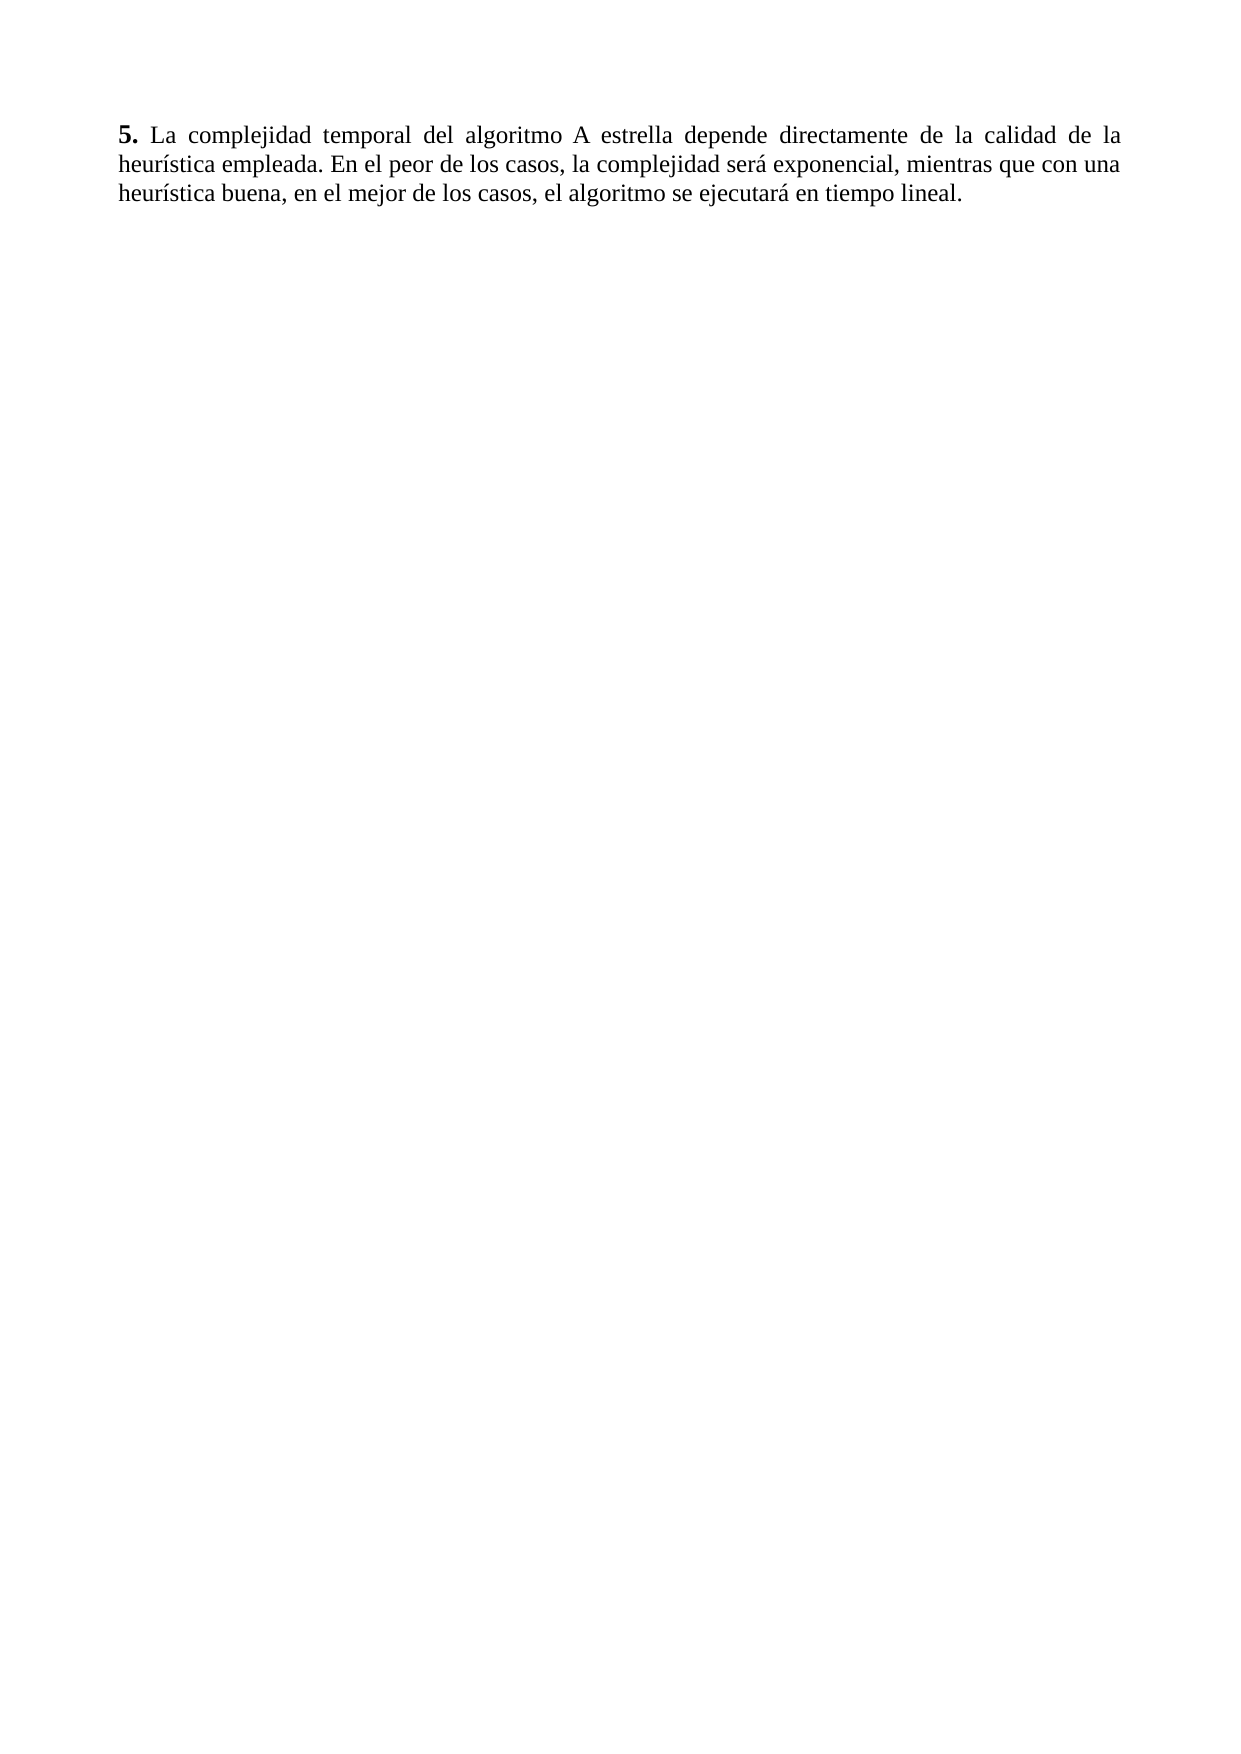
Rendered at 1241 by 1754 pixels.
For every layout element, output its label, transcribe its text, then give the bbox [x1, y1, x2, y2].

text 5. La complejidad temporal del algoritmo A estrella depende directamente de la calidad de la heurística empleada. En el peor de los casos, la complejidad será exponencial, mientras que con una heurística buena, en el mejor de los casos, el algoritmo se ejecutará en tiempo lineal. [118, 118, 1122, 207]
